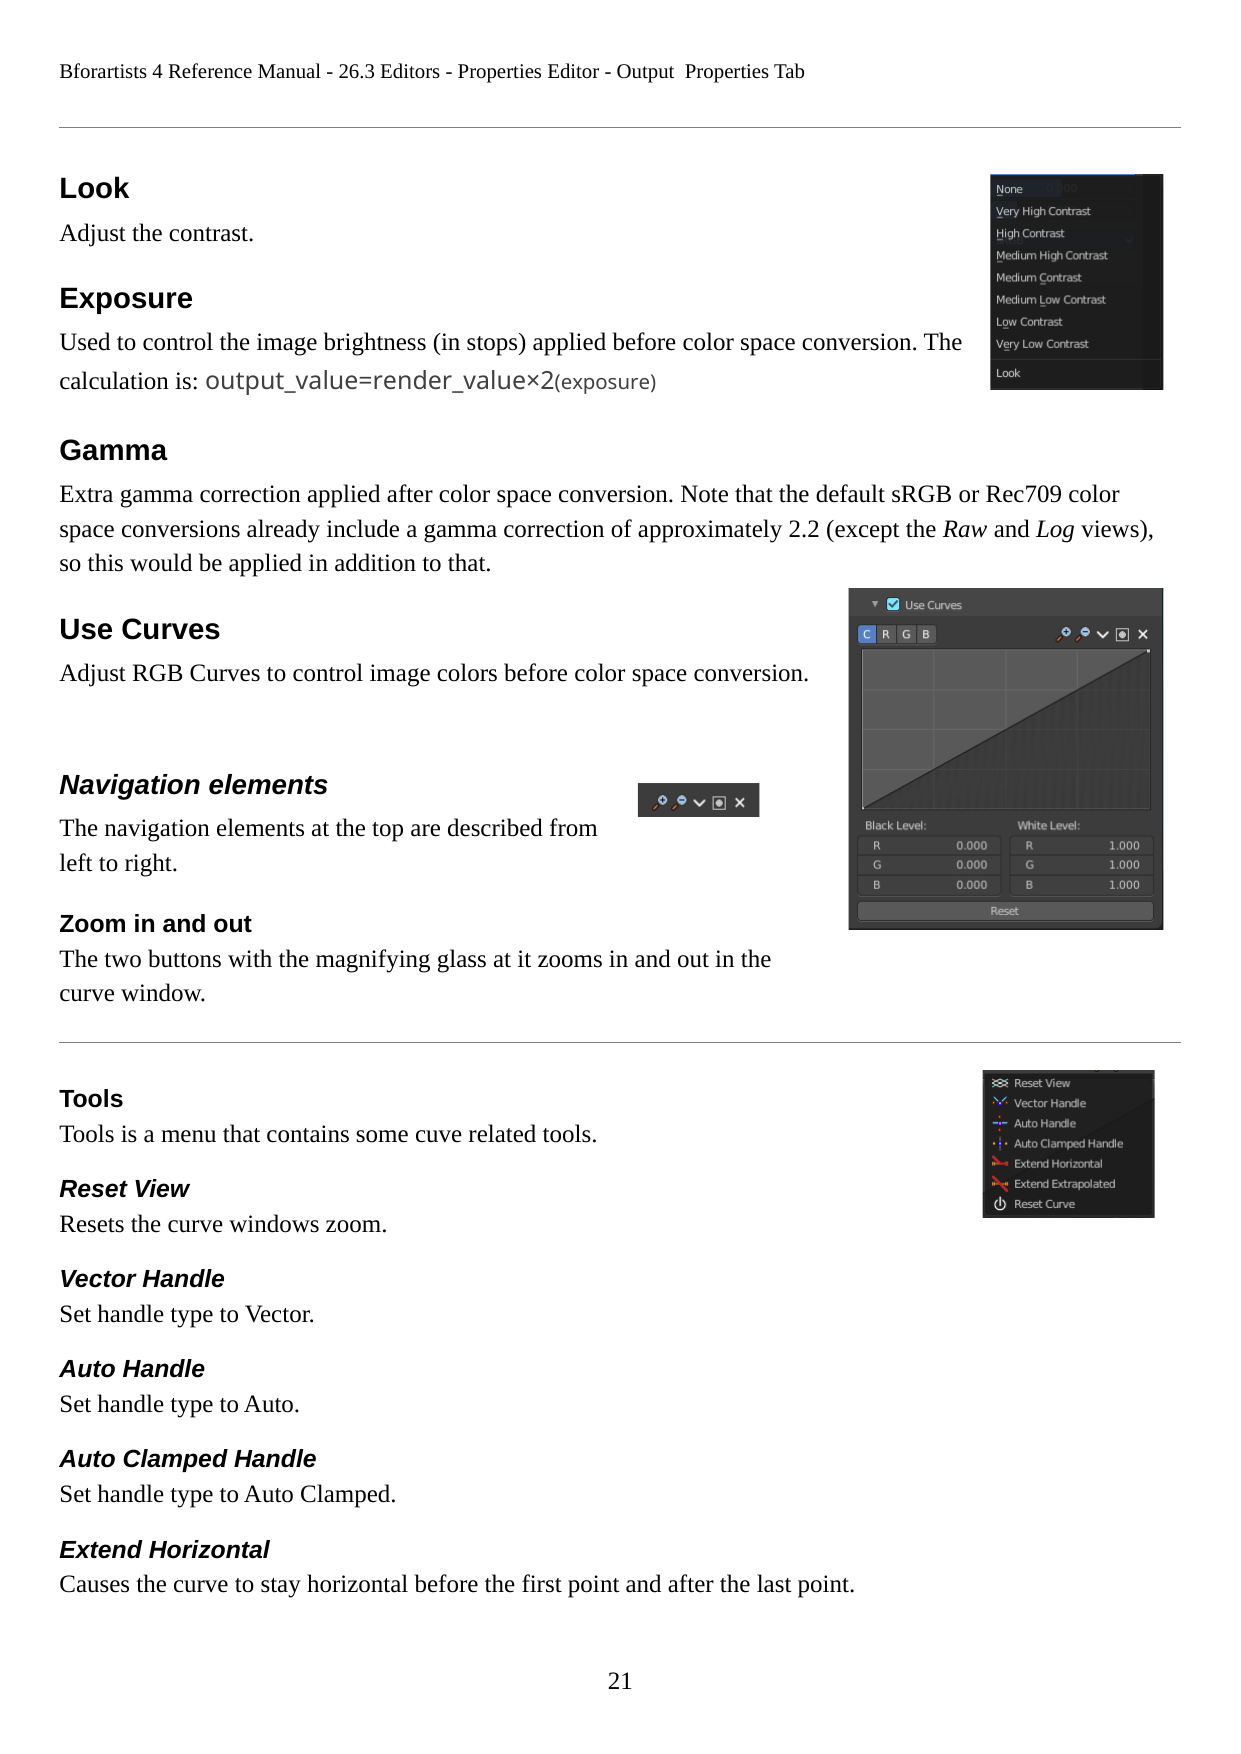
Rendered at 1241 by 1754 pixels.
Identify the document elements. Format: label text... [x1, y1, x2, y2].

picture [848, 588, 1164, 930]
subtitle [1155, 1174, 1181, 1203]
subtitle Use Curves [59, 612, 848, 646]
subtitle Zoom in and out [59, 909, 1181, 938]
text Adjust the contrast. [59, 218, 990, 246]
text Set handle type to Auto Clamped. [59, 1479, 1181, 1508]
text Used to control the image brightness (in stops) applied before color space conversion. The calculation is: output_value=render_value×2(exposure) [59, 327, 1181, 397]
subtitle Tools [59, 1084, 982, 1113]
subtitle Navigation elements [59, 769, 848, 801]
subtitle Auto Handle [59, 1354, 1181, 1383]
subtitle [1164, 769, 1181, 801]
text Set handle type to Auto. [59, 1389, 1181, 1418]
subtitle Gamma [59, 433, 1181, 467]
subtitle Auto Clamped Handle [59, 1444, 1181, 1473]
subtitle Extend Horizontal [59, 1535, 1181, 1563]
subtitle Reset View [59, 1174, 982, 1203]
text Tools is a menu that contains some cuve related tools. [59, 1119, 982, 1148]
subtitle [1164, 281, 1181, 315]
subtitle Look [59, 171, 1181, 205]
text Extra gamma correction applied after color space conversion. Note that the default sRGB or Rec709 color space conversions already include a gamma correction of approximately 2.2 (except the Raw and Log views), so this would be applied in addition to that. [59, 479, 1181, 577]
text The two buttons with the magnifying glass at it zooms in and out in the curve window. [59, 944, 1181, 1007]
text The navigation elements at the top are described from left to right. [59, 813, 848, 876]
subtitle Vector Handle [59, 1264, 1181, 1293]
text Adjust RGB Curves to control image colors before color space conversion. [59, 658, 848, 687]
text [1164, 218, 1181, 246]
picture [982, 1070, 1155, 1218]
text Set handle type to Vector. [59, 1299, 1181, 1328]
subtitle Exposure [59, 281, 990, 315]
subtitle [1164, 612, 1181, 646]
text Causes the curve to stay horizontal before the first point and after the last point. [59, 1569, 1181, 1598]
subtitle [1155, 1084, 1181, 1113]
picture [990, 174, 1164, 390]
picture [637, 783, 760, 817]
text Resets the curve windows zoom. [59, 1209, 1181, 1238]
